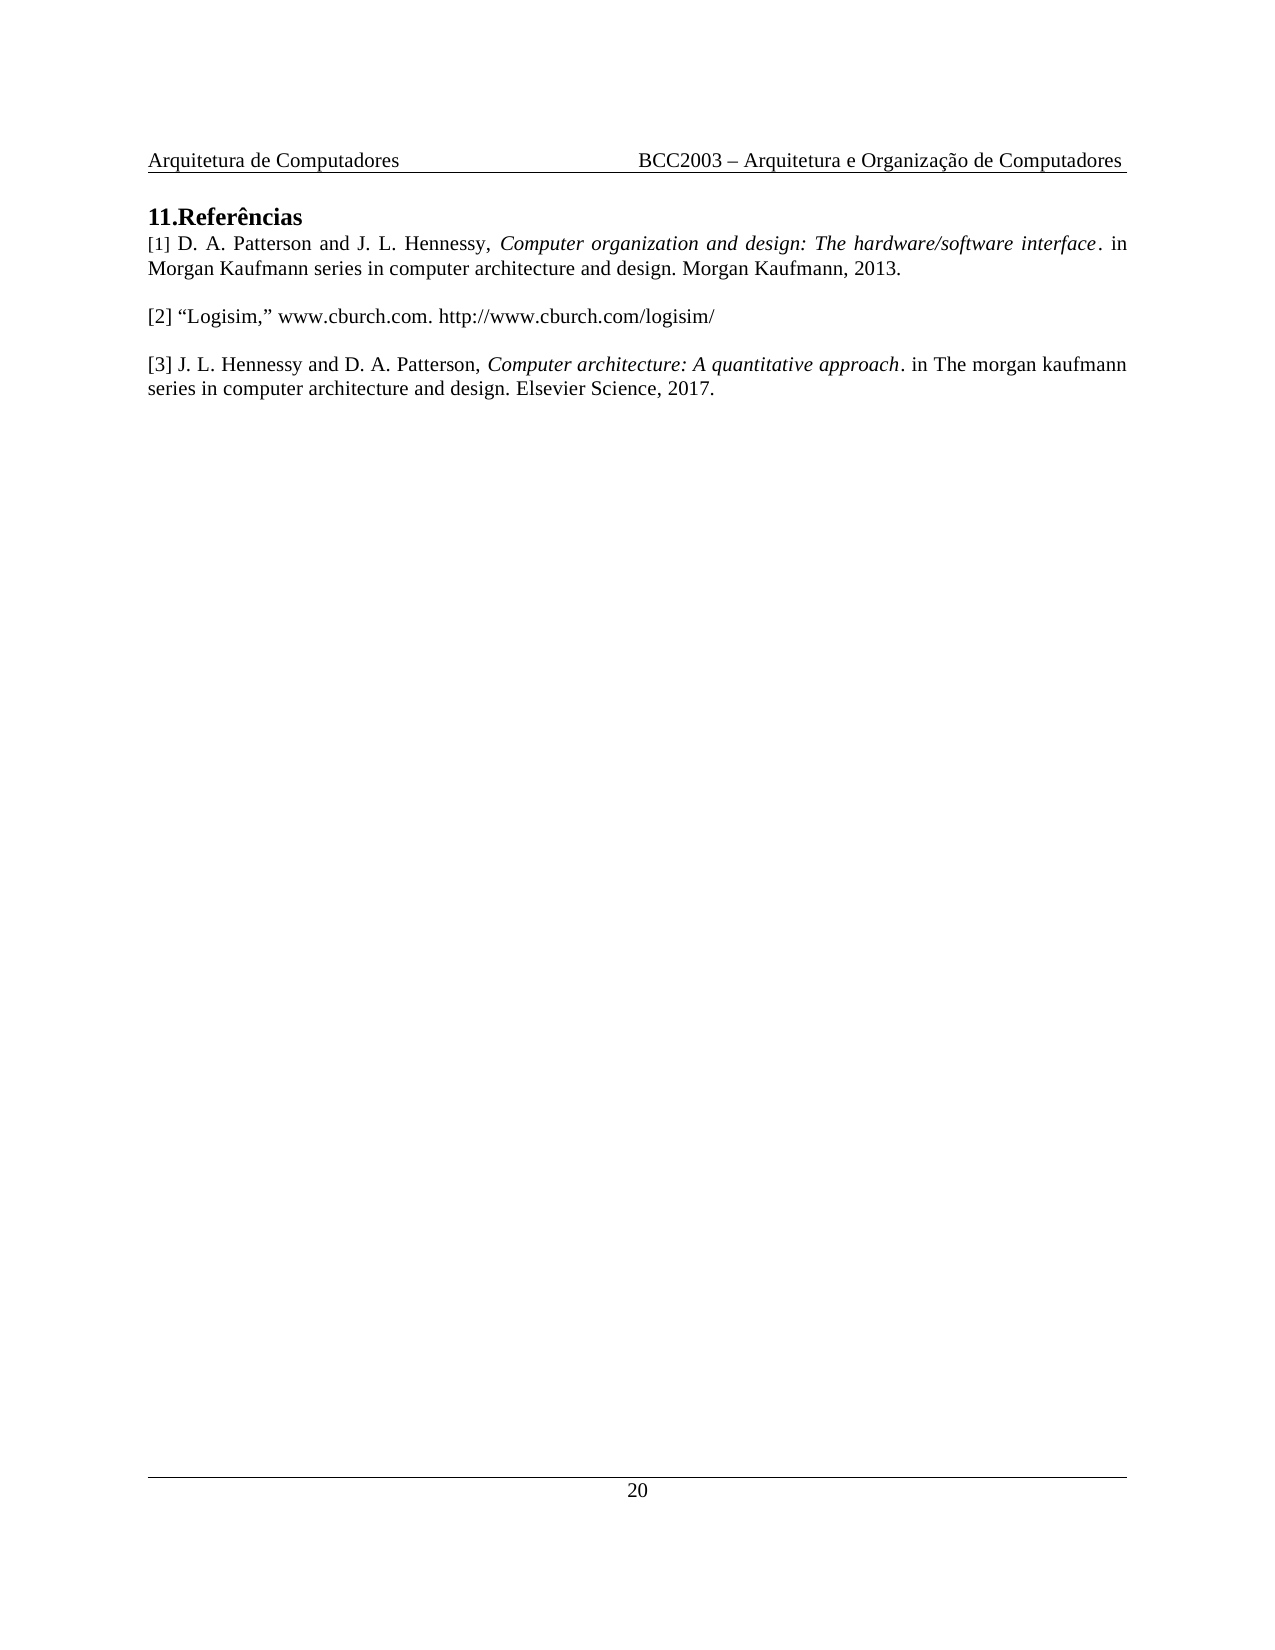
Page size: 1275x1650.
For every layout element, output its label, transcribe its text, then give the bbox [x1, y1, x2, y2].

subtitle Referências [148, 202, 1127, 231]
text [2] “Logisim,” www.cburch.com. http://www.cburch.com/logisim/ [148, 303, 1127, 327]
text [3] J. L. Hennessy and D. A. Patterson, Computer architecture: A quantitative approach. in The morgan kaufmann series in computer architecture and design. Elsevier Science, 2017. [148, 352, 1127, 400]
text [1] D. A. Patterson and J. L. Hennessy, Computer organization and design: The hardware/software interface. in Morgan Kaufmann series in computer architecture and design. Morgan Kaufmann, 2013. [148, 231, 1127, 279]
